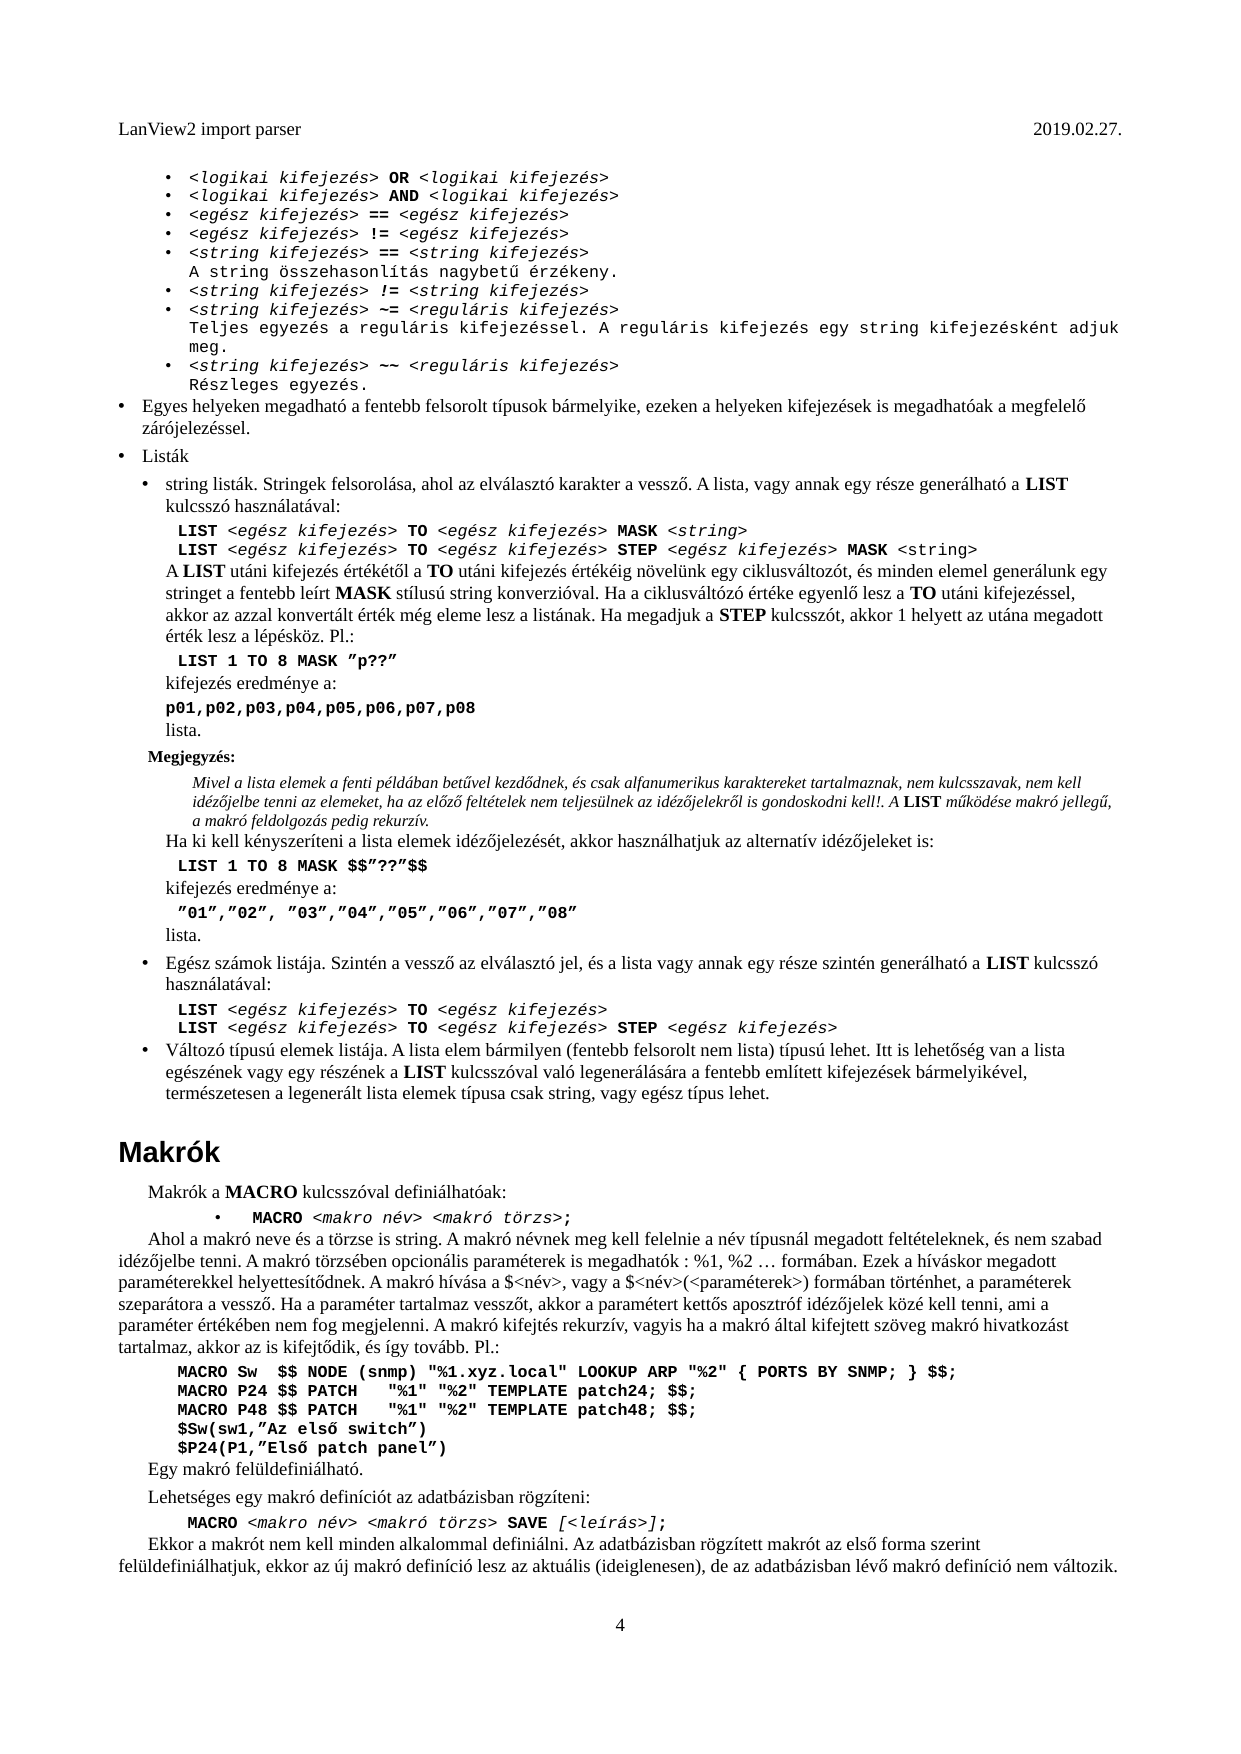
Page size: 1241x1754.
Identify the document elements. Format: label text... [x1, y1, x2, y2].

text $P24(P1,”Első patch panel”) [177, 1439, 1122, 1458]
list <egész kifejezés> != <egész kifejezés> [165, 226, 1122, 244]
text lista. [165, 924, 1122, 945]
list <string kifejezés> ~= <reguláris kifejezés> Teljes egyezés a reguláris kifejezéssel. A reguláris kifejezés egy string kifejezésként adjuk meg. [165, 301, 1122, 358]
text Egy makró felüldefiniálható. [118, 1458, 1122, 1480]
list Egyes helyeken megadható a fentebb felsorolt típusok bármelyike, ezeken a helyeken kifejezések is megadhatóak a megfelelő zárójelezéssel. [118, 395, 1122, 438]
text MACRO P24 $$ PATCH "%1" "%2" TEMPLATE patch24; $$; [177, 1383, 1122, 1402]
list string listák. Stringek felsorolása, ahol az elválasztó karakter a vessző. A lista, vagy annak egy része generálható a LIST kulcsszó használatával: [142, 473, 1122, 516]
text Megjegyzés: [118, 747, 1122, 766]
text LIST <egész kifejezés> TO <egész kifejezés> [177, 1001, 1122, 1020]
text Lehetséges egy makró definíciót az adatbázisban rögzíteni: [118, 1486, 1122, 1508]
list lista. [142, 719, 1122, 740]
list <string kifejezés> == <string kifejezés> A string összehasonlítás nagybetű érzékeny. [165, 244, 1122, 282]
text $Sw(sw1,”Az első switch”) [177, 1420, 1122, 1439]
text Ahol a makró neve és a törzse is string. A makró névnek meg kell felelnie a név típusnál megadott feltételeknek, és nem szabad idézőjelbe tenni. A makró törzsében opcionális paraméterek is megadhatók : %1, %2 … formában. Ezek a híváskor megadott paraméterekkel helyettesítődnek. A makró hívása a $<név>, vagy a $<név>(<paraméterek>) formában történhet, a paraméterek szeparátora a vessző. Ha a paraméter tartalmaz vesszőt, akkor a paramétert kettős aposztróf idézőjelek közé kell tenni, ami a paraméter értékében nem fog megjelenni. A makró kifejtés rekurzív, vagyis ha a makró által kifejtett szöveg makró hivatkozást tartalmaz, akkor az is kifejtődik, és így tovább. Pl.: [118, 1228, 1122, 1357]
list <string kifejezés> ~~ <reguláris kifejezés> Részleges egyezés. [165, 358, 1122, 395]
list A LIST utáni kifejezés értékétől a TO utáni kifejezés értékéig növelünk egy ciklusváltozót, és minden elemel generálunk egy stringet a fentebb leírt MASK stílusú string konverzióval. Ha a ciklusváltózó értéke egyenlő lesz a TO utáni kifejezéssel, akkor az azzal konvertált érték még eleme lesz a listának. Ha megadjuk a STEP kulcsszót, akkor 1 helyett az utána megadott érték lesz a lépésköz. Pl.: [142, 560, 1122, 647]
list Változó típusú elemek listája. A lista elem bármilyen (fentebb felsorolt nem lista) típusú lehet. Itt is lehetőség van a lista egészének vagy egy részének a LIST kulcsszóval való legenerálására a fentebb említett kifejezések bármelyikével, természetesen a legenerált lista elemek típusa csak string, vagy egész típus lehet. [142, 1039, 1122, 1104]
text MACRO P48 $$ PATCH "%1" "%2" TEMPLATE patch48; $$; [177, 1402, 1122, 1420]
text MACRO <makro név> <makró törzs> SAVE [<leírás>]; [177, 1514, 1122, 1533]
list kifejezés eredménye a: [142, 672, 1122, 693]
text MACRO Sw $$ NODE (snmp) "%1.xyz.local" LOOKUP ARP "%2" { PORTS BY SNMP; } $$; [177, 1364, 1122, 1383]
text Ha ki kell kényszeríteni a lista elemek idézőjelezését, akkor használhatjuk az alternatív idézőjeleket is: [165, 830, 1122, 851]
list <string kifejezés> != <string kifejezés> [165, 282, 1122, 301]
text LIST 1 TO 8 MASK $$”??”$$ [177, 858, 1122, 877]
text LIST <egész kifejezés> TO <egész kifejezés> MASK <string> [177, 523, 1122, 541]
text kifejezés eredménye a: [165, 877, 1122, 898]
list p01,p02,p03,p04,p05,p06,p07,p08 [142, 700, 1122, 719]
list MACRO <makro név> <makró törzs>; [215, 1209, 1122, 1228]
text Ekkor a makrót nem kell minden alkalommal definiálni. Az adatbázisban rögzített makrót az első forma szerint felüldefiniálhatjuk, ekkor az új makró definíció lesz az aktuális (ideiglenesen), de az adatbázisban lévő makró definíció nem változik. [118, 1533, 1122, 1576]
text LIST <egész kifejezés> TO <egész kifejezés> STEP <egész kifejezés> [177, 1020, 1122, 1039]
list <logikai kifejezés> OR <logikai kifejezés> [165, 169, 1122, 188]
list Listák [118, 445, 1122, 467]
list <logikai kifejezés> AND <logikai kifejezés> [165, 188, 1122, 207]
text LIST <egész kifejezés> TO <egész kifejezés> STEP <egész kifejezés> MASK <string> [177, 541, 1122, 560]
list Egész számok listája. Szintén a vessző az elválasztó jel, és a lista vagy annak egy része szintén generálható a LIST kulcsszó használatával: [142, 952, 1122, 995]
text ”01”,”02”, ”03”,”04”,”05”,”06”,”07”,”08” [177, 905, 1122, 924]
list <egész kifejezés> == <egész kifejezés> [165, 207, 1122, 226]
text Makrók a MACRO kulcsszóval definiálhatóak: [118, 1181, 1122, 1203]
text LIST 1 TO 8 MASK ”p??” [177, 653, 1122, 672]
subtitle Makrók [118, 1135, 1122, 1169]
text Mivel a lista elemek a fenti példában betűvel kezdődnek, és csak alfanumerikus karaktereket tartalmaznak, nem kulcsszavak, nem kell idézőjelbe tenni az elemeket, ha az előző feltételek nem teljesülnek az idézőjelekről is gondoskodni kell!. A LIST működése makró jellegű, a makró feldolgozás pedig rekurzív. [192, 772, 1122, 830]
